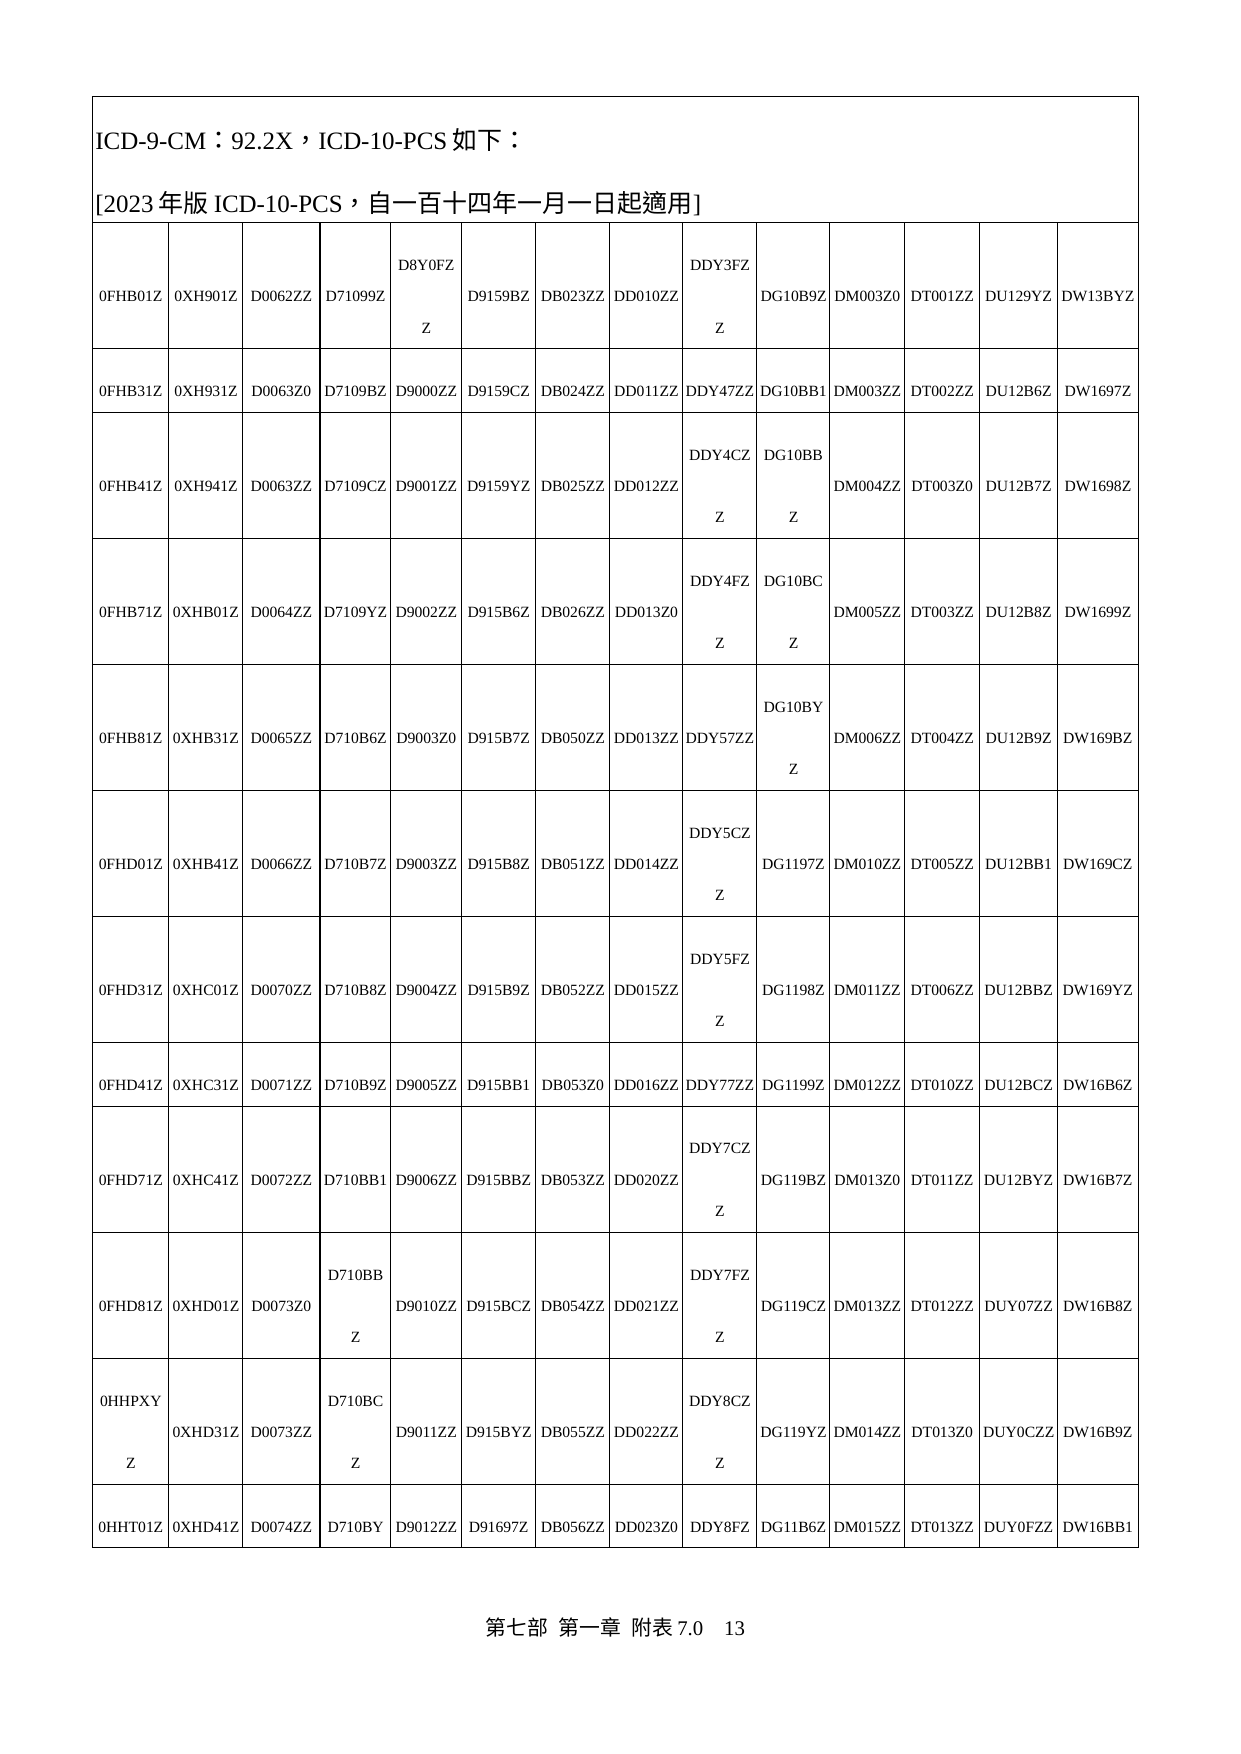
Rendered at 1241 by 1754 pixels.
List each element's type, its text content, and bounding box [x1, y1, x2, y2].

table_cell DD014ZZ [610, 791, 682, 916]
table_cell DM015ZZ [830, 1485, 904, 1547]
table_cell D0066ZZ [243, 791, 319, 916]
table_cell D915BBZ [462, 1107, 535, 1232]
table_cell D8Y0FZZ [391, 223, 461, 348]
table_cell DG119CZ [757, 1233, 829, 1358]
table_cell DT011ZZ [905, 1107, 979, 1232]
table_cell DW1697Z [1058, 349, 1138, 412]
table_cell D0062ZZ [243, 223, 319, 348]
table_cell DW16B8Z [1058, 1233, 1138, 1358]
table_cell 0FHB41Z [93, 413, 168, 538]
table_cell D0072ZZ [243, 1107, 319, 1232]
table_cell DD022ZZ [610, 1359, 682, 1484]
table_cell DM003Z0 [830, 223, 904, 348]
table_cell D9159CZ [462, 349, 535, 412]
table_cell DM013ZZ [830, 1233, 904, 1358]
table_cell DG119BZ [757, 1107, 829, 1232]
table_cell DDY7FZZ [683, 1233, 756, 1358]
table_cell D0063ZZ [243, 413, 319, 538]
table_cell DG10BYZ [757, 665, 829, 790]
table_cell DD020ZZ [610, 1107, 682, 1232]
table_cell DT012ZZ [905, 1233, 979, 1358]
table_cell D0074ZZ [243, 1485, 319, 1547]
table_cell DT013ZZ [905, 1485, 979, 1547]
table_cell DB054ZZ [536, 1233, 609, 1358]
table_cell D0071ZZ [243, 1043, 319, 1106]
table_cell D9159YZ [462, 413, 535, 538]
table_cell DM006ZZ [830, 665, 904, 790]
table_cell DU12B9Z [980, 665, 1057, 790]
table_cell DUY07ZZ [980, 1233, 1057, 1358]
table_cell DD010ZZ [610, 223, 682, 348]
table_cell DDY3FZZ [683, 223, 756, 348]
table_cell D9005ZZ [391, 1043, 461, 1106]
table_cell 0XHD41Z [169, 1485, 242, 1547]
table_cell DB056ZZ [536, 1485, 609, 1547]
table_cell D710BBZ [321, 1233, 390, 1358]
table_cell 0FHB31Z [93, 349, 168, 412]
table_cell DM012ZZ [830, 1043, 904, 1106]
table_cell DW1699Z [1058, 539, 1138, 664]
table_cell 0XHC31Z [169, 1043, 242, 1106]
table_cell D7109CZ [321, 413, 390, 538]
table_cell DDY4CZZ [683, 413, 756, 538]
table_cell D9004ZZ [391, 917, 461, 1042]
table_cell DDY8FZ [683, 1485, 756, 1547]
table_cell D710B9Z [321, 1043, 390, 1106]
table_cell DW16B6Z [1058, 1043, 1138, 1106]
table_cell 0FHB81Z [93, 665, 168, 790]
table_cell D915BCZ [462, 1233, 535, 1358]
table_cell DB025ZZ [536, 413, 609, 538]
table_cell DB052ZZ [536, 917, 609, 1042]
table_cell DB055ZZ [536, 1359, 609, 1484]
table_cell 0XHD31Z [169, 1359, 242, 1484]
table_cell DT013Z0 [905, 1359, 979, 1484]
table_cell DW13BYZ [1058, 223, 1138, 348]
table_cell DB053Z0 [536, 1043, 609, 1106]
table_cell DT003Z0 [905, 413, 979, 538]
table_cell DDY57ZZ [683, 665, 756, 790]
table_cell DU12BB1 [980, 791, 1057, 916]
table_cell DG1199Z [757, 1043, 829, 1106]
table_cell D7109YZ [321, 539, 390, 664]
table_cell 0FHD71Z [93, 1107, 168, 1232]
table_cell DU12BCZ [980, 1043, 1057, 1106]
table_cell D915BB1 [462, 1043, 535, 1106]
table_cell DD013ZZ [610, 665, 682, 790]
table_cell DG10BB1 [757, 349, 829, 412]
table_cell DT006ZZ [905, 917, 979, 1042]
table_cell D710BCZ [321, 1359, 390, 1484]
table_cell DB051ZZ [536, 791, 609, 916]
table_cell DW1698Z [1058, 413, 1138, 538]
table_cell DB050ZZ [536, 665, 609, 790]
table_cell 0XHC01Z [169, 917, 242, 1042]
table_cell DUY0CZZ [980, 1359, 1057, 1484]
table_cell DB053ZZ [536, 1107, 609, 1232]
table_cell D915B8Z [462, 791, 535, 916]
table_cell D0070ZZ [243, 917, 319, 1042]
table_cell D9159BZ [462, 223, 535, 348]
table_cell D71099Z [321, 223, 390, 348]
table_cell D0073ZZ [243, 1359, 319, 1484]
table_cell D7109BZ [321, 349, 390, 412]
table_cell 0HHT01Z [93, 1485, 168, 1547]
table_cell 0FHB71Z [93, 539, 168, 664]
table_cell DT005ZZ [905, 791, 979, 916]
table_cell 0XHB01Z [169, 539, 242, 664]
table_cell D0064ZZ [243, 539, 319, 664]
table_cell DB024ZZ [536, 349, 609, 412]
table_cell DW16B7Z [1058, 1107, 1138, 1232]
table_cell DUY0FZZ [980, 1485, 1057, 1547]
table_cell DG11B6Z [757, 1485, 829, 1547]
table_header ICD-9-CM：92.2X，ICD-10-PCS如下： [2023年版ICD-10-PCS，自一百十四年一月一日起適用] [93, 97, 1057, 222]
table_cell DD016ZZ [610, 1043, 682, 1106]
table_cell DDY8CZZ [683, 1359, 756, 1484]
table_cell DG1198Z [757, 917, 829, 1042]
table_cell 0XHC41Z [169, 1107, 242, 1232]
table_cell DM004ZZ [830, 413, 904, 538]
table_cell DDY5CZZ [683, 791, 756, 916]
table_cell 0FHD41Z [93, 1043, 168, 1106]
table_cell DDY5FZZ [683, 917, 756, 1042]
table_cell DG10BBZ [757, 413, 829, 538]
table_cell DT002ZZ [905, 349, 979, 412]
table_cell DD023Z0 [610, 1485, 682, 1547]
table_cell 0XH941Z [169, 413, 242, 538]
table_cell DU12B6Z [980, 349, 1057, 412]
table_cell D0073Z0 [243, 1233, 319, 1358]
table_cell D710B8Z [321, 917, 390, 1042]
table_cell DDY47ZZ [683, 349, 756, 412]
table_cell DG10BCZ [757, 539, 829, 664]
table_cell DT010ZZ [905, 1043, 979, 1106]
table_cell DW169YZ [1058, 917, 1138, 1042]
table_cell DU12BYZ [980, 1107, 1057, 1232]
table_cell D710BB1 [321, 1107, 390, 1232]
table_cell DD011ZZ [610, 349, 682, 412]
table_cell 0FHB01Z [93, 223, 168, 348]
table_cell DDY4FZZ [683, 539, 756, 664]
table_cell 0FHD01Z [93, 791, 168, 916]
table_cell DD012ZZ [610, 413, 682, 538]
table_cell DU129YZ [980, 223, 1057, 348]
table_cell DT003ZZ [905, 539, 979, 664]
table_cell DT001ZZ [905, 223, 979, 348]
table_header [1057, 97, 1138, 222]
table_cell 0XH931Z [169, 349, 242, 412]
table_cell D915B7Z [462, 665, 535, 790]
table_cell DG119YZ [757, 1359, 829, 1484]
table_cell D91697Z [462, 1485, 535, 1547]
table_cell DB023ZZ [536, 223, 609, 348]
table_cell DW169CZ [1058, 791, 1138, 916]
table_cell D9011ZZ [391, 1359, 461, 1484]
table_cell DM003ZZ [830, 349, 904, 412]
table_cell D915BYZ [462, 1359, 535, 1484]
table_cell D710B6Z [321, 665, 390, 790]
table_cell DU12BBZ [980, 917, 1057, 1042]
table_cell D915B9Z [462, 917, 535, 1042]
table_cell DM011ZZ [830, 917, 904, 1042]
table_cell DU12B7Z [980, 413, 1057, 538]
table_cell 0FHD81Z [93, 1233, 168, 1358]
table_cell D9001ZZ [391, 413, 461, 538]
table_cell 0XHB31Z [169, 665, 242, 790]
table_cell D9006ZZ [391, 1107, 461, 1232]
table_cell DW169BZ [1058, 665, 1138, 790]
table_cell 0XHB41Z [169, 791, 242, 916]
table_cell DD015ZZ [610, 917, 682, 1042]
table_cell DM005ZZ [830, 539, 904, 664]
table_cell D0065ZZ [243, 665, 319, 790]
table_cell D0063Z0 [243, 349, 319, 412]
table_cell DU12B8Z [980, 539, 1057, 664]
table_cell D9003Z0 [391, 665, 461, 790]
table_cell DW16BB1 [1058, 1485, 1138, 1547]
table_cell D9003ZZ [391, 791, 461, 916]
table_cell D9010ZZ [391, 1233, 461, 1358]
table_cell DM013Z0 [830, 1107, 904, 1232]
table_cell D9002ZZ [391, 539, 461, 664]
table_cell DDY7CZZ [683, 1107, 756, 1232]
table_cell DW16B9Z [1058, 1359, 1138, 1484]
table_cell D710B7Z [321, 791, 390, 916]
table_cell D710BY [321, 1485, 390, 1547]
table_cell D915B6Z [462, 539, 535, 664]
table_cell DT004ZZ [905, 665, 979, 790]
table_cell D9000ZZ [391, 349, 461, 412]
table_cell 0HHPXYZ [93, 1359, 168, 1484]
table_cell 0FHD31Z [93, 917, 168, 1042]
table_cell D9012ZZ [391, 1485, 461, 1547]
table_cell DD021ZZ [610, 1233, 682, 1358]
table_cell DM010ZZ [830, 791, 904, 916]
table_cell 0XH901Z [169, 223, 242, 348]
table_cell 0XHD01Z [169, 1233, 242, 1358]
table_cell DG1197Z [757, 791, 829, 916]
table_cell DB026ZZ [536, 539, 609, 664]
table_cell DG10B9Z [757, 223, 829, 348]
table_cell DDY77ZZ [683, 1043, 756, 1106]
table_cell DD013Z0 [610, 539, 682, 664]
table_cell DM014ZZ [830, 1359, 904, 1484]
